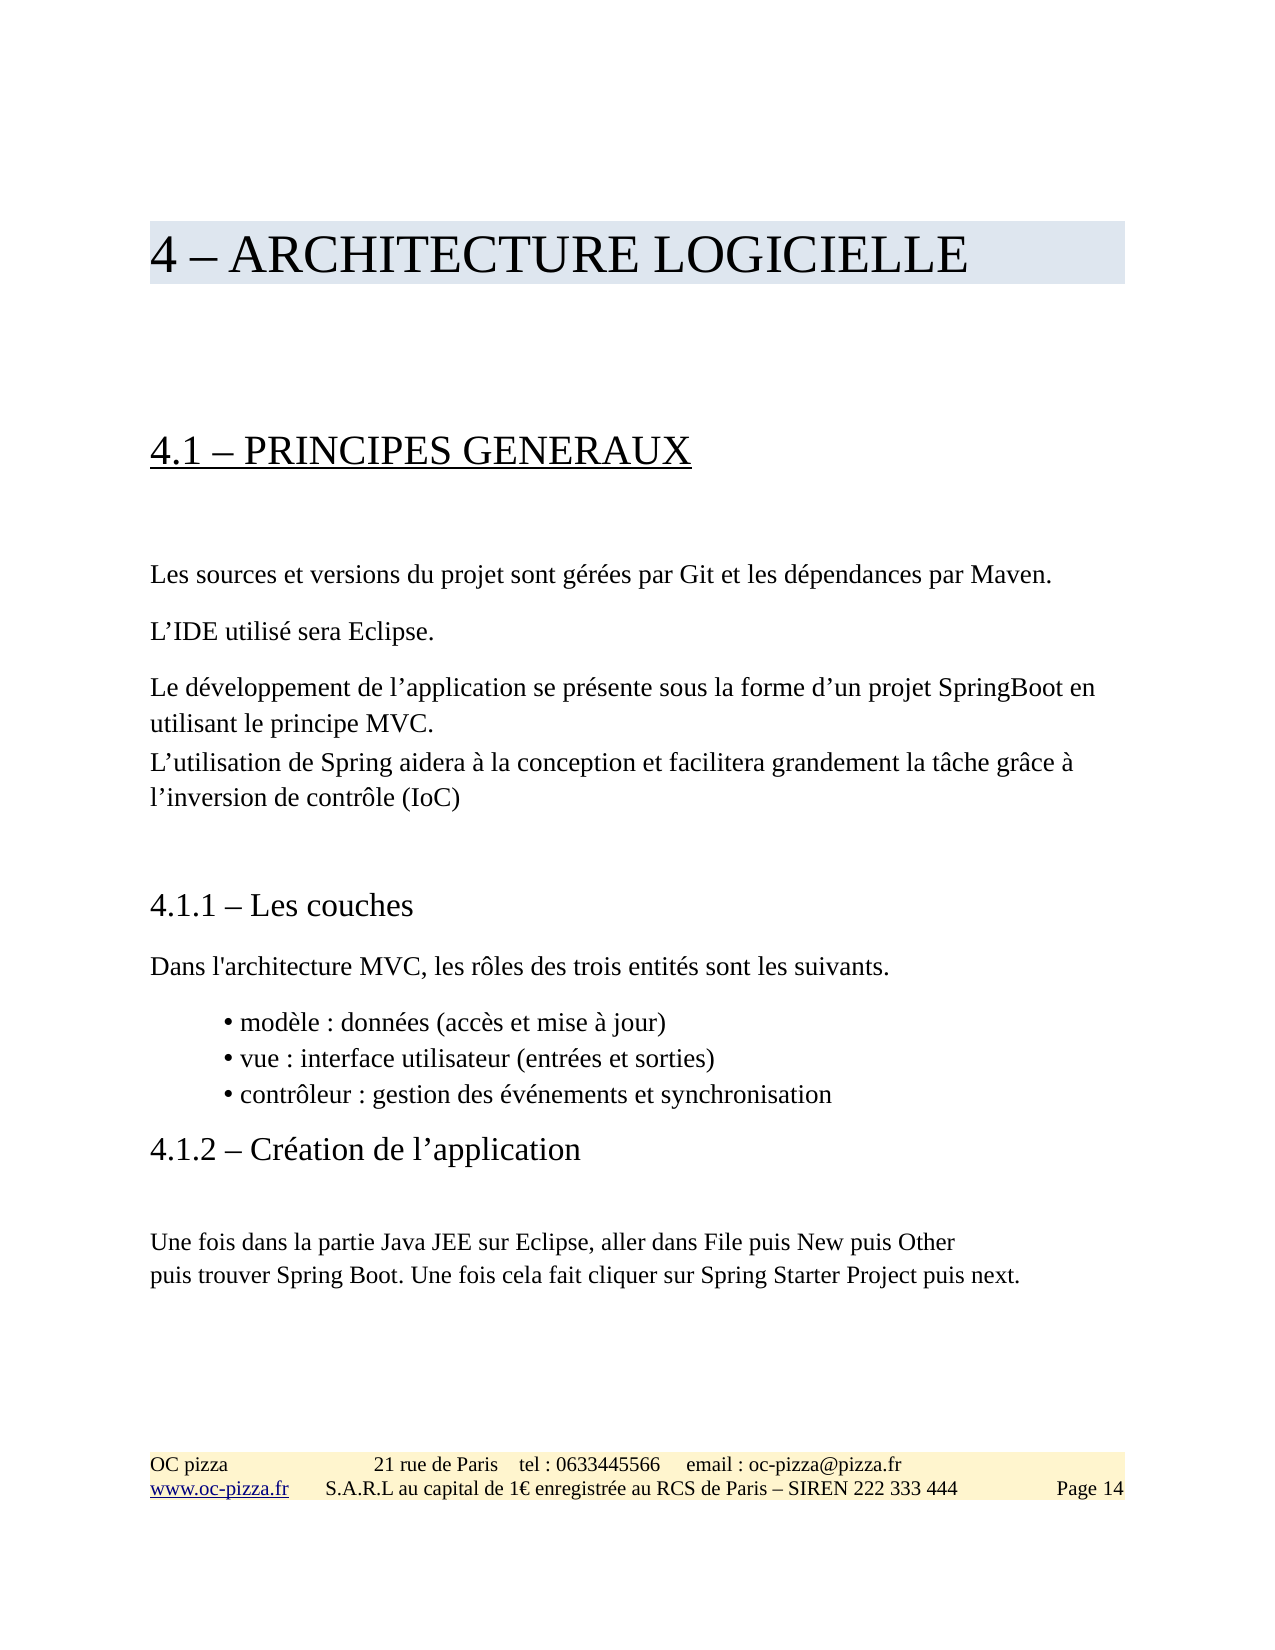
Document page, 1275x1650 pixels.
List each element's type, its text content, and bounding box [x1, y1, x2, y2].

text Une fois dans la partie Java JEE sur Eclipse, aller dans File puis New puis Other [150, 1227, 1125, 1256]
text Les sources et versions du projet sont gérées par Git et les dépendances par Maven. [150, 558, 1125, 589]
list modèle : données (accès et mise à jour) [150, 1006, 1125, 1038]
text puis trouver Spring Boot. Une fois cela fait cliquer sur Spring Starter Project puis next. [150, 1260, 1125, 1288]
text L’utilisation de Spring aidera à la conception et facilitera grandement la tâche grâce à l’inversion de contrôle (IoC) [150, 746, 1125, 812]
text Le développement de l’application se présente sous la forme d’un projet SpringBoot en utilisant le principe MVC. [150, 671, 1125, 738]
text L’IDE utilisé sera Eclipse. [150, 614, 1125, 646]
text 4.1 – PRINCIPES GENERAUX [150, 426, 1125, 473]
text 4.1.1 – Les couches [150, 885, 1125, 923]
text Dans l'architecture MVC, les rôles des trois entités sont les suivants. [150, 950, 1125, 981]
list vue : interface utilisateur (entrées et sorties) [150, 1042, 1125, 1074]
text 4.1.2 – Création de l’application [150, 1129, 1125, 1167]
text 4 – ARCHITECTURE LOGICIELLE [150, 221, 1125, 284]
list contrôleur : gestion des événements et synchronisation [150, 1078, 1125, 1109]
